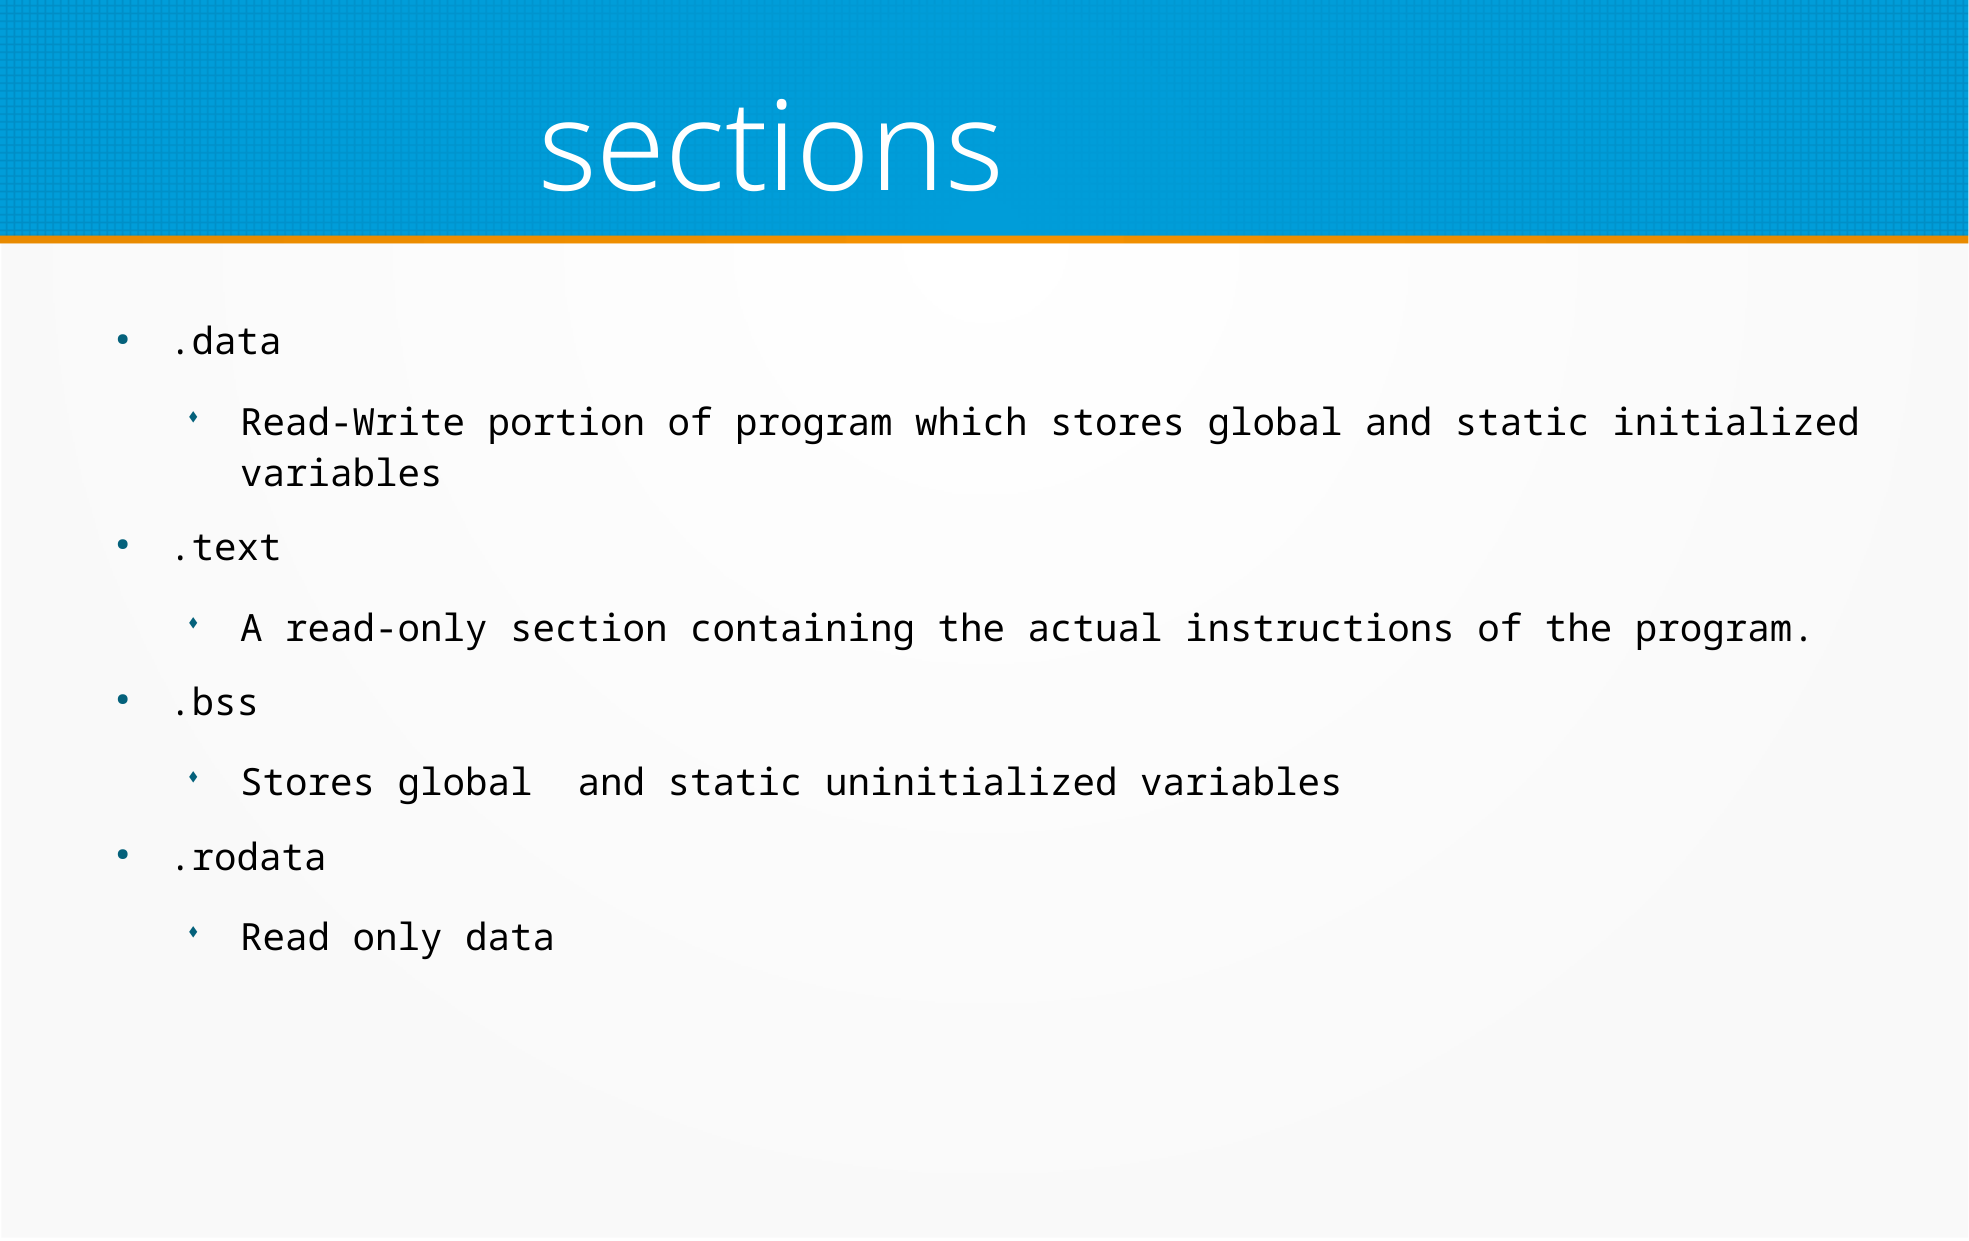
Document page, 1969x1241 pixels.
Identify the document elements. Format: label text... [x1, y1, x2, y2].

picture [0, 236, 1969, 1241]
list .data Read-Write portion of program which stores global and static initialized variables .text A read-only section containing the actual instructions of the program. .bss Stores global and static uninitialized variables .rodata Read only data [98, 315, 1861, 1081]
title sections [98, 19, 1870, 227]
